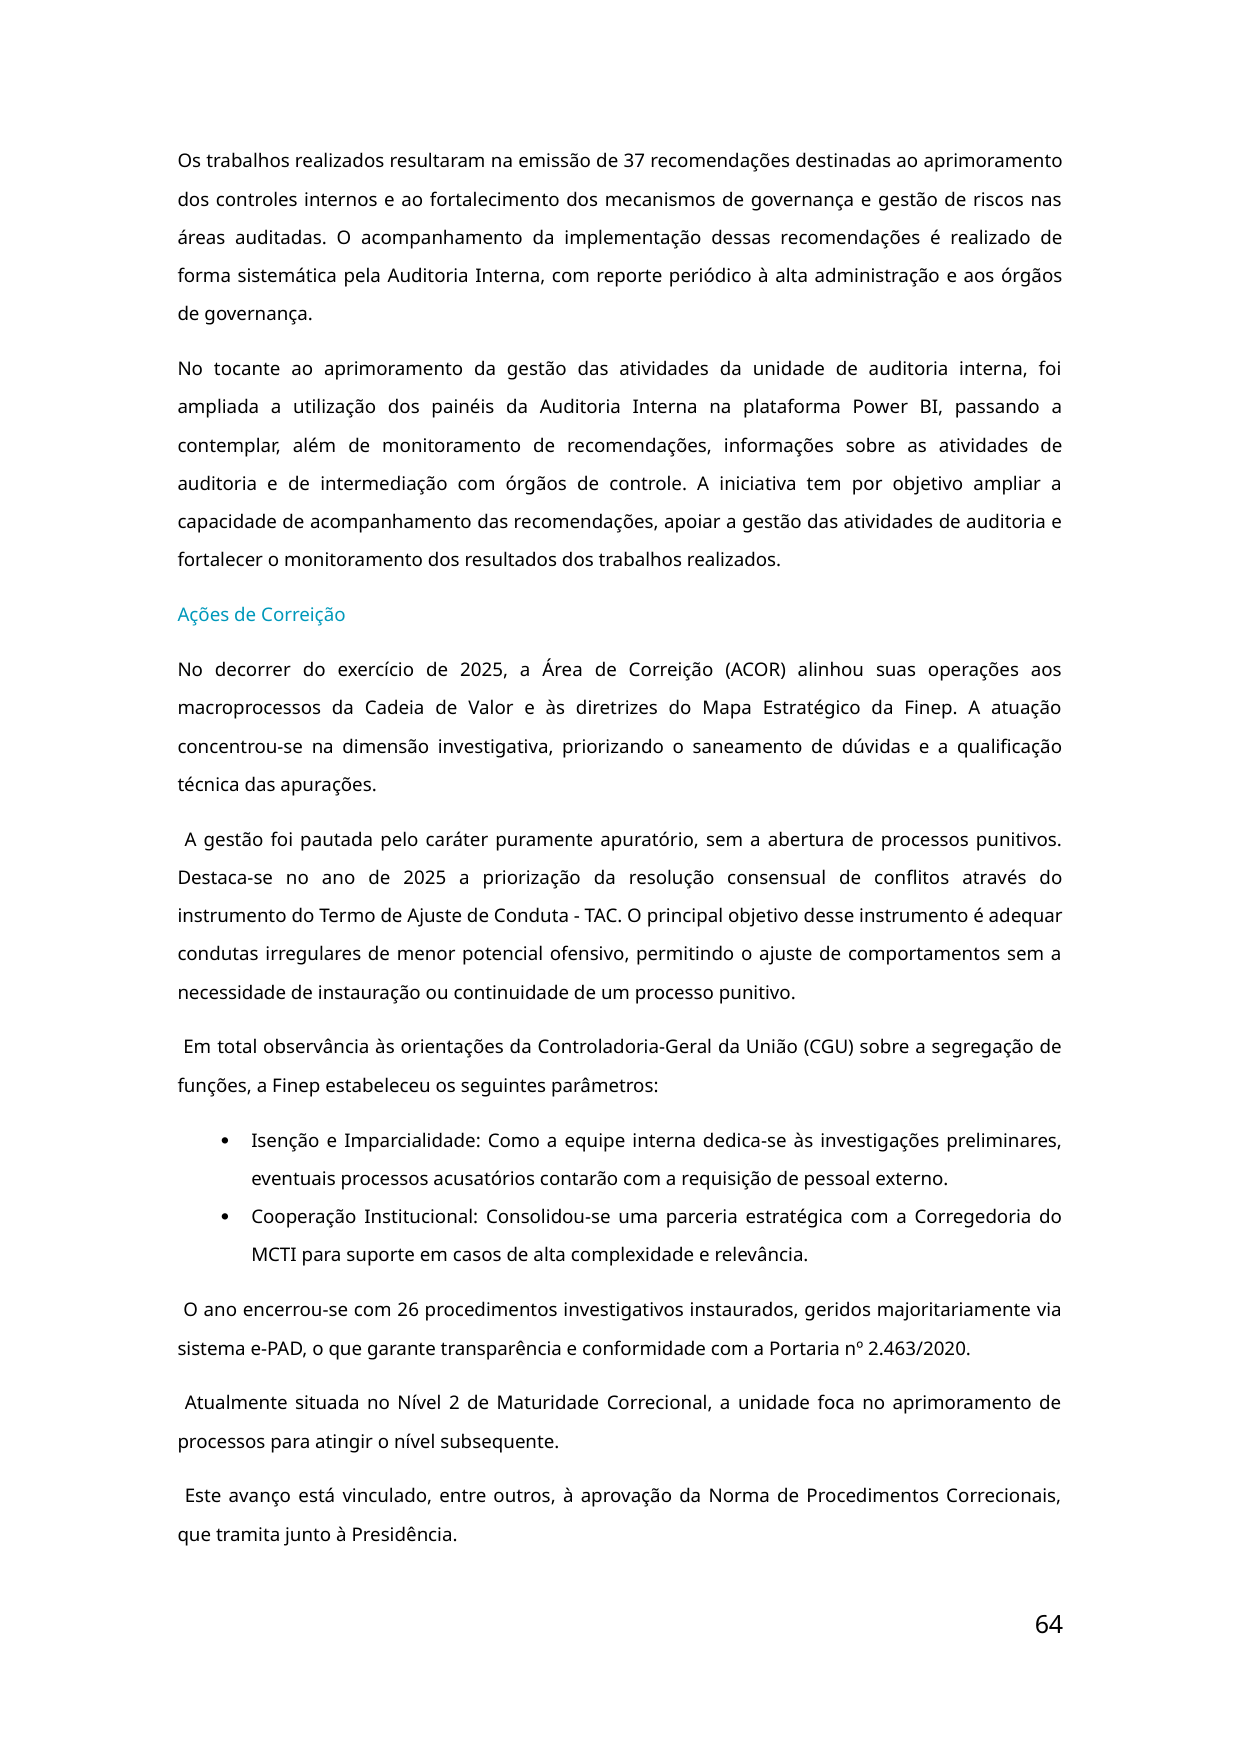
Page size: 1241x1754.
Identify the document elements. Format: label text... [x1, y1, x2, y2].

text Em total observância às orientações da Controladoria-Geral da União (CGU) sobre a segregação de funções, a Finep estabeleceu os seguintes parâmetros: [177, 1034, 1063, 1098]
text O ano encerrou-se com 26 procedimentos investigativos instaurados, geridos majoritariamente via sistema e-PAD, o que garante transparência e conformidade com a Portaria nº 2.463/2020. [177, 1297, 1063, 1360]
text Os trabalhos realizados resultaram na emissão de 37 recomendações destinadas ao aprimoramento dos controles internos e ao fortalecimento dos mecanismos de governança e gestão de riscos nas áreas auditadas. O acompanhamento da implementação dessas recomendações é realizado de forma sistemática pela Auditoria Interna, com reporte periódico à alta administração e aos órgãos de governança. [177, 148, 1063, 326]
list Isenção e Imparcialidade: Como a equipe interna dedica-se às investigações preliminares, eventuais processos acusatórios contarão com a requisição de pessoal externo. [222, 1127, 1063, 1191]
text Atualmente situada no Nível 2 de Maturidade Correcional, a unidade foca no aprimoramento de processos para atingir o nível subsequente. [177, 1390, 1063, 1453]
text A gestão foi pautada pelo caráter puramente apuratório, sem a abertura de processos punitivos. Destaca-se no ano de 2025 a priorização da resolução consensual de conflitos através do instrumento do Termo de Ajuste de Conduta - TAC. O principal objetivo desse instrumento é adequar condutas irregulares de menor potencial ofensivo, permitindo o ajuste de comportamentos sem a necessidade de instauração ou continuidade de um processo punitivo. [177, 826, 1063, 1004]
text No decorrer do exercício de 2025, a Área de Correição (ACOR) alinhou suas operações aos macroprocessos da Cadeia de Valor e às diretrizes do Mapa Estratégico da Finep. A atuação concentrou-se na dimensão investigativa, priorizando o saneamento de dúvidas e a qualificação técnica das apurações. [177, 656, 1063, 797]
text No tocante ao aprimoramento da gestão das atividades da unidade de auditoria interna, foi ampliada a utilização dos painéis da Auditoria Interna na plataforma Power BI, passando a contemplar, além de monitoramento de recomendações, informações sobre as atividades de auditoria e de intermediação com órgãos de controle. A iniciativa tem por objetivo ampliar a capacidade de acompanhamento das recomendações, apoiar a gestão das atividades de auditoria e fortalecer o monitoramento dos resultados dos trabalhos realizados. [177, 356, 1063, 572]
text Ações de Correição [177, 602, 1063, 627]
list Cooperação Institucional: Consolidou-se uma parceria estratégica com a Corregedoria do MCTI para suporte em casos de alta complexidade e relevância. [222, 1203, 1063, 1267]
text Este avanço está vinculado, entre outros, à aprovação da Norma de Procedimentos Correcionais, que tramita junto à Presidência. [177, 1483, 1063, 1547]
